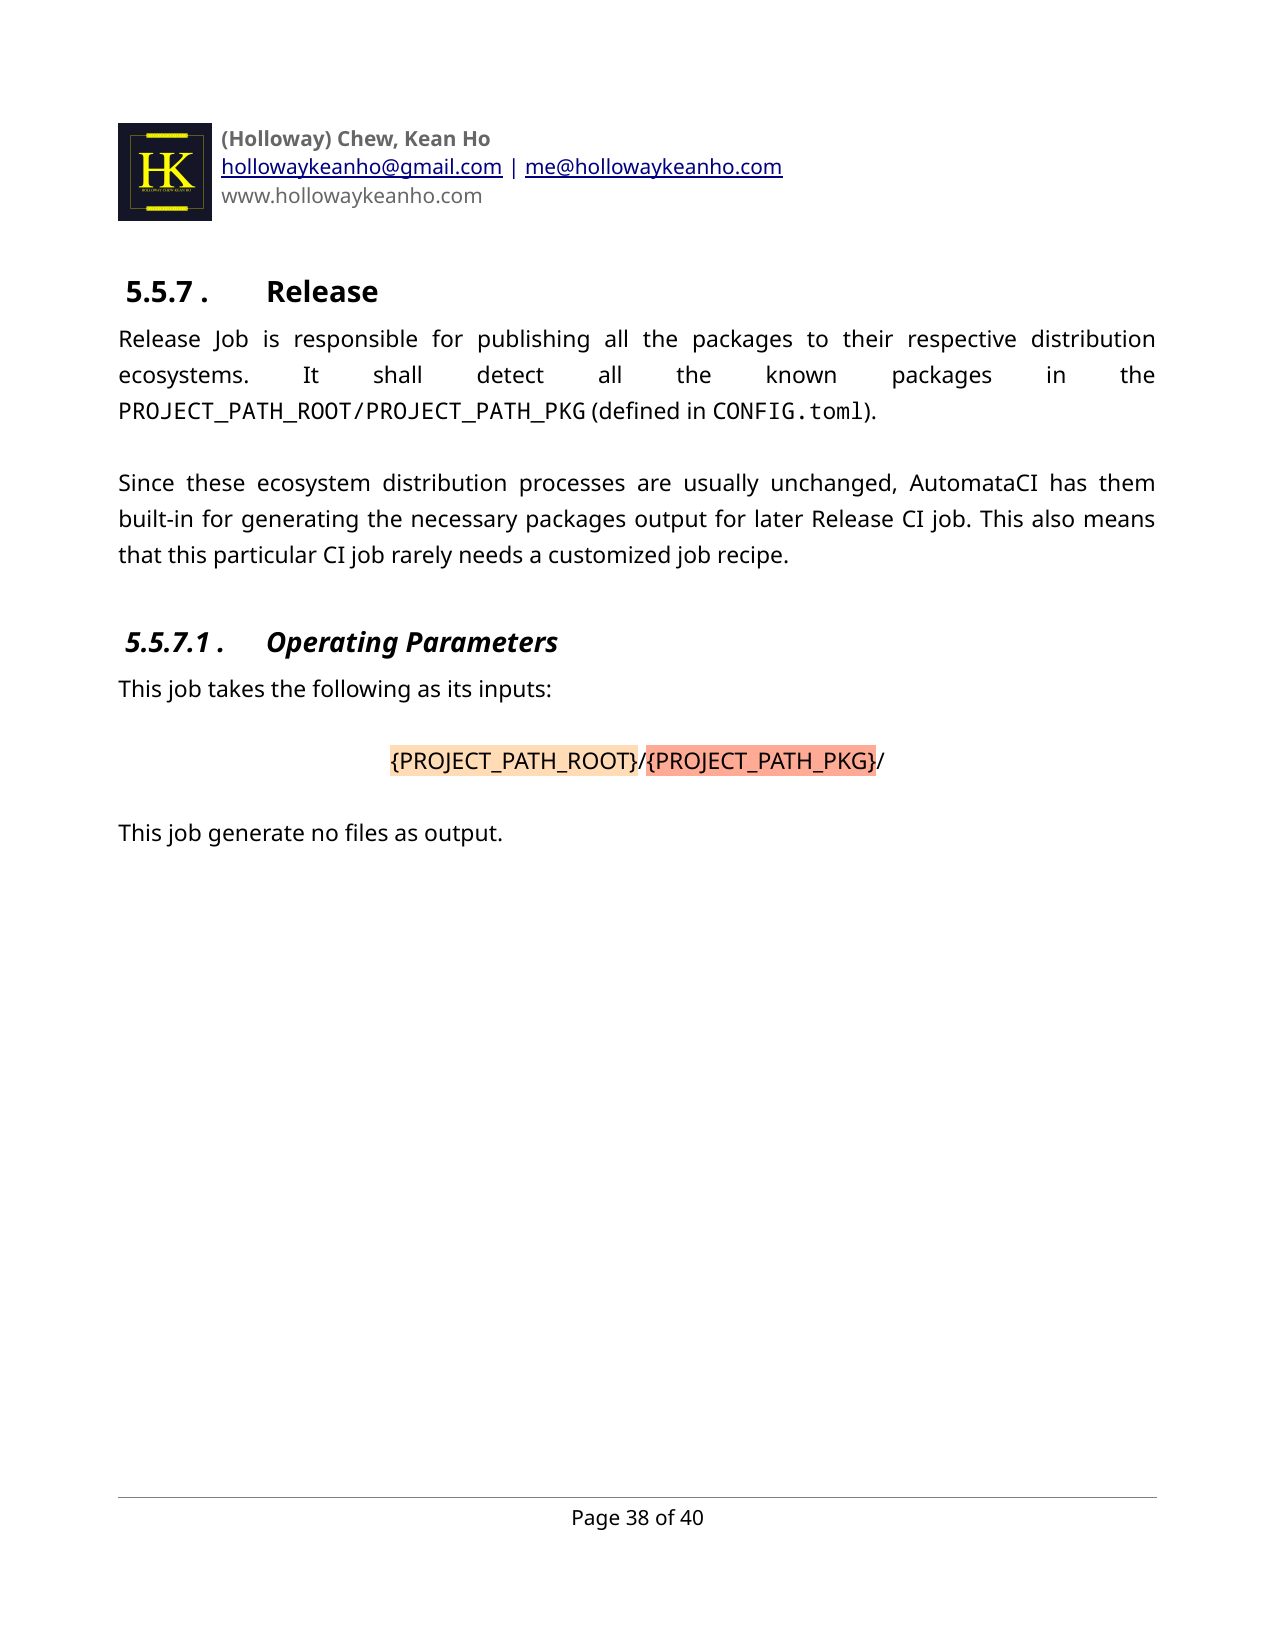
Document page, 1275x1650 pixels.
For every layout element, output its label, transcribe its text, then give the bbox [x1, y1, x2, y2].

text {PROJECT_PATH_ROOT}/{PROJECT_PATH_PKG}/ [118, 745, 1157, 776]
text Since these ecosystem distribution processes are usually unchanged, AutomataCI has them built-in for generating the necessary packages output for later Release CI job. This also means that this particular CI job rarely needs a customized job recipe. [118, 467, 1157, 570]
text Release Job is responsible for publishing all the packages to their respective distribution ecosystems. It shall detect all the known packages in the PROJECT_PATH_ROOT/PROJECT_PATH_PKG (defined in CONFIG.toml). [118, 323, 1157, 426]
picture [118, 123, 212, 221]
subtitle Release [118, 271, 1157, 311]
text This job generate no files as output. [118, 817, 1157, 848]
subtitle Operating Parameters [118, 623, 1157, 661]
text This job takes the following as its inputs: [118, 673, 1157, 704]
